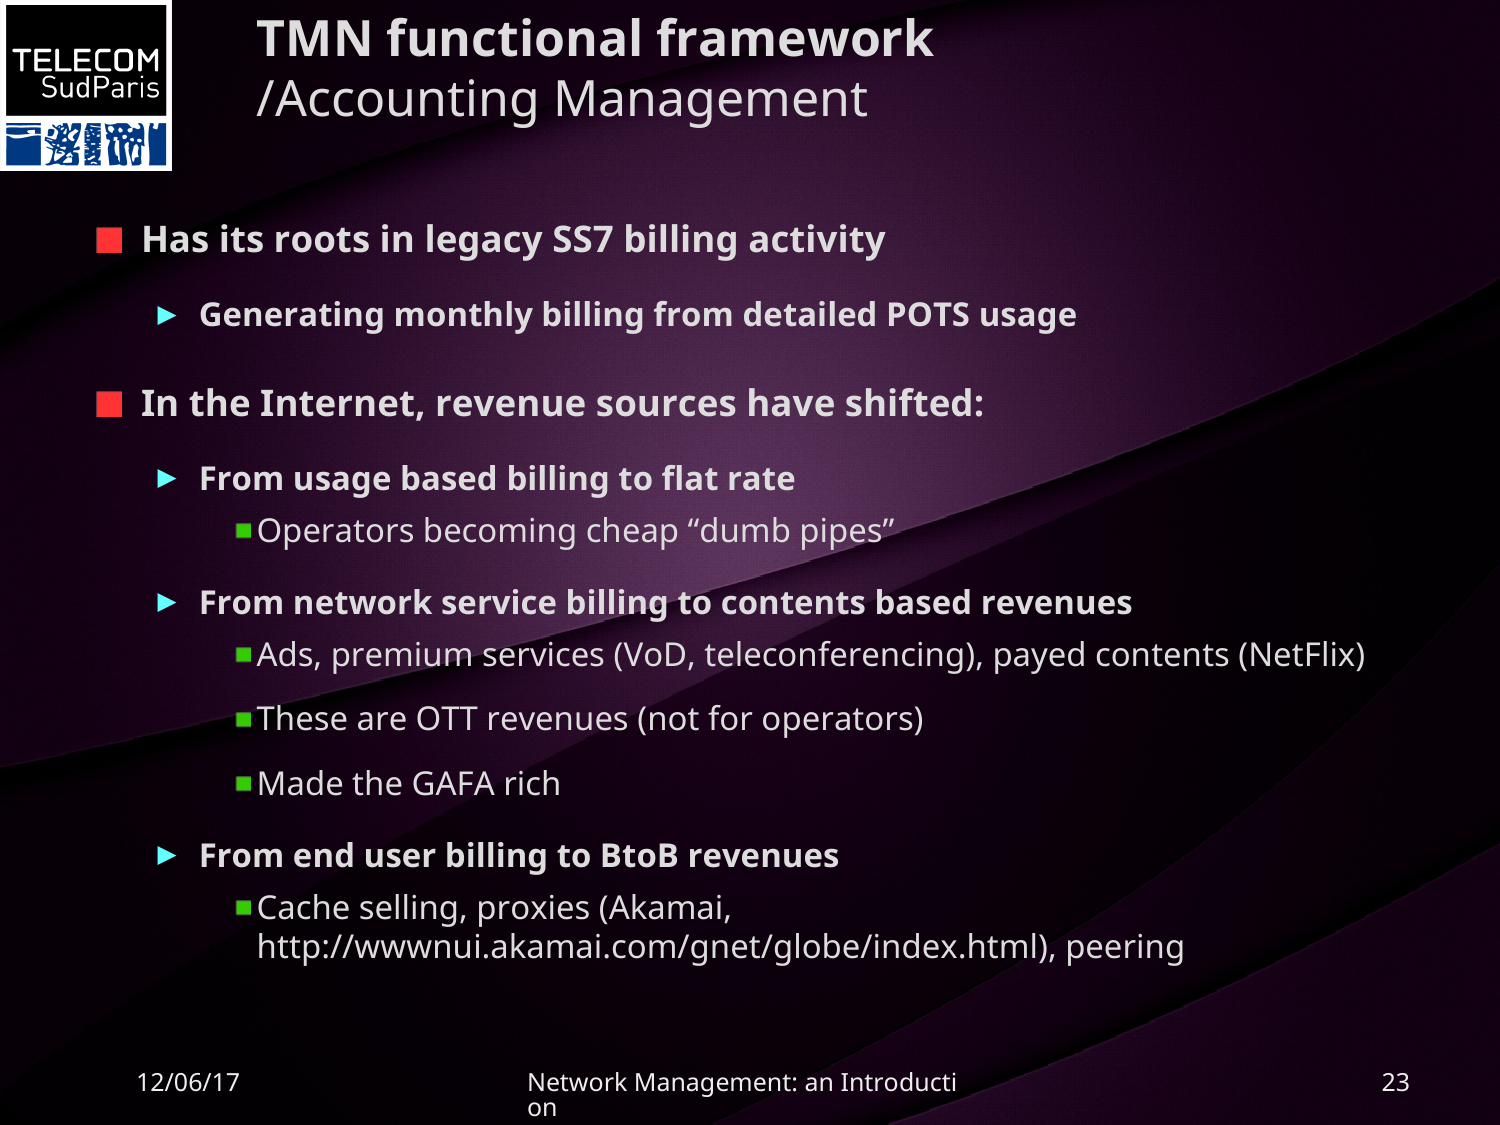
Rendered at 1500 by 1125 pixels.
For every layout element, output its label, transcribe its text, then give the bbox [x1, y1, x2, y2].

list Has its roots in legacy SS7 billing activity Generating monthly billing from detailed POTS usage In the Internet, revenue sources have shifted: From usage based billing to flat rate Operators becoming cheap “dumb pipes” From network service billing to contents based revenues Ads, premium services (VoD, teleconferencing), payed contents (NetFlix) These are OTT revenues (not for operators) Made the GAFA rich From end user billing to BtoB revenues Cache selling, proxies (Akamai, http://wwwnui.akamai.com/gnet/globe/index.html), peering [76, 207, 1427, 977]
title TMN functional framework /Accounting Management [242, 0, 1436, 135]
picture [0, 0, 1500, 1125]
